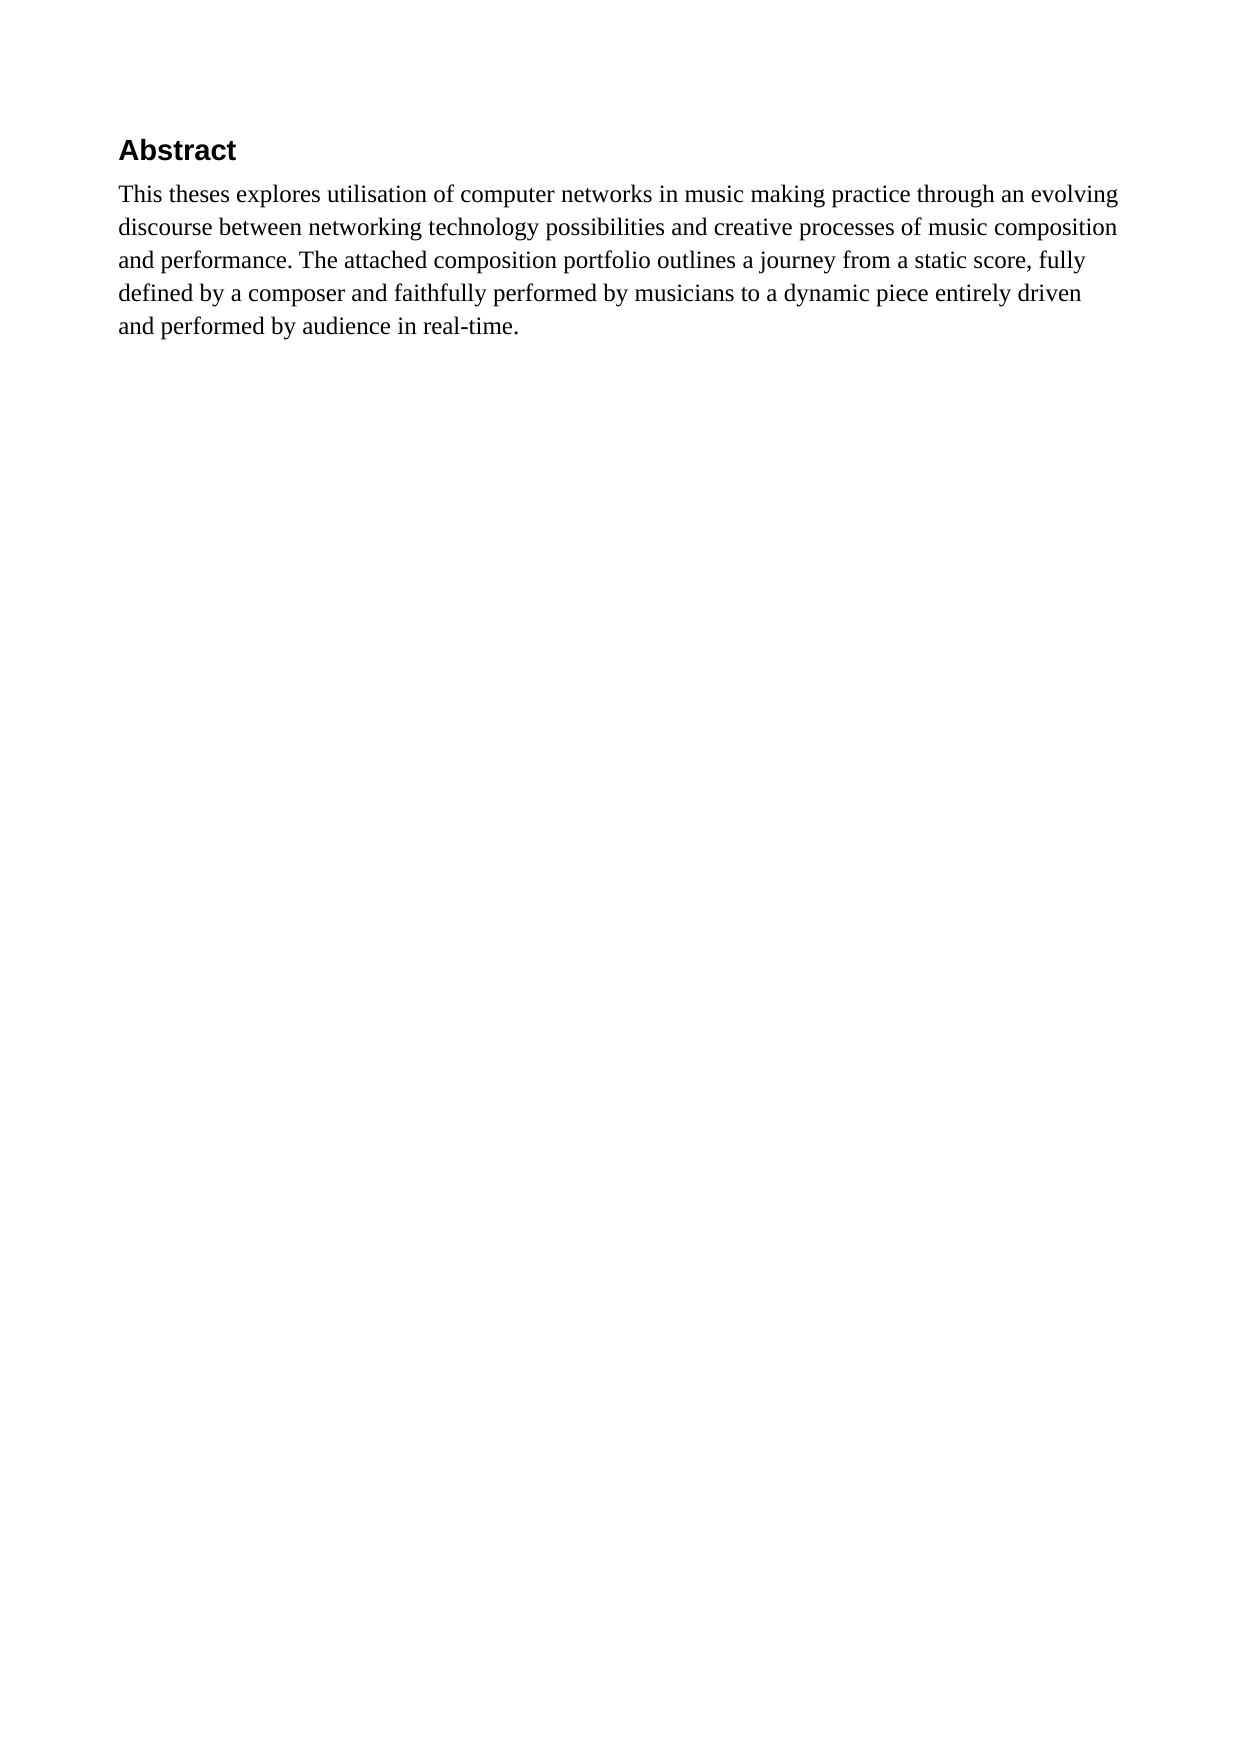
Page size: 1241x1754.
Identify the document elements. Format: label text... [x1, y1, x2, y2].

text This theses explores utilisation of computer networks in music making practice through an evolving discourse between networking technology possibilities and creative processes of music composition and performance. The attached composition portfolio outlines a journey from a static score, fully defined by a composer and faithfully performed by musicians to a dynamic piece entirely driven and performed by audience in real-time. [118, 179, 1122, 339]
subtitle Abstract [118, 133, 1122, 166]
